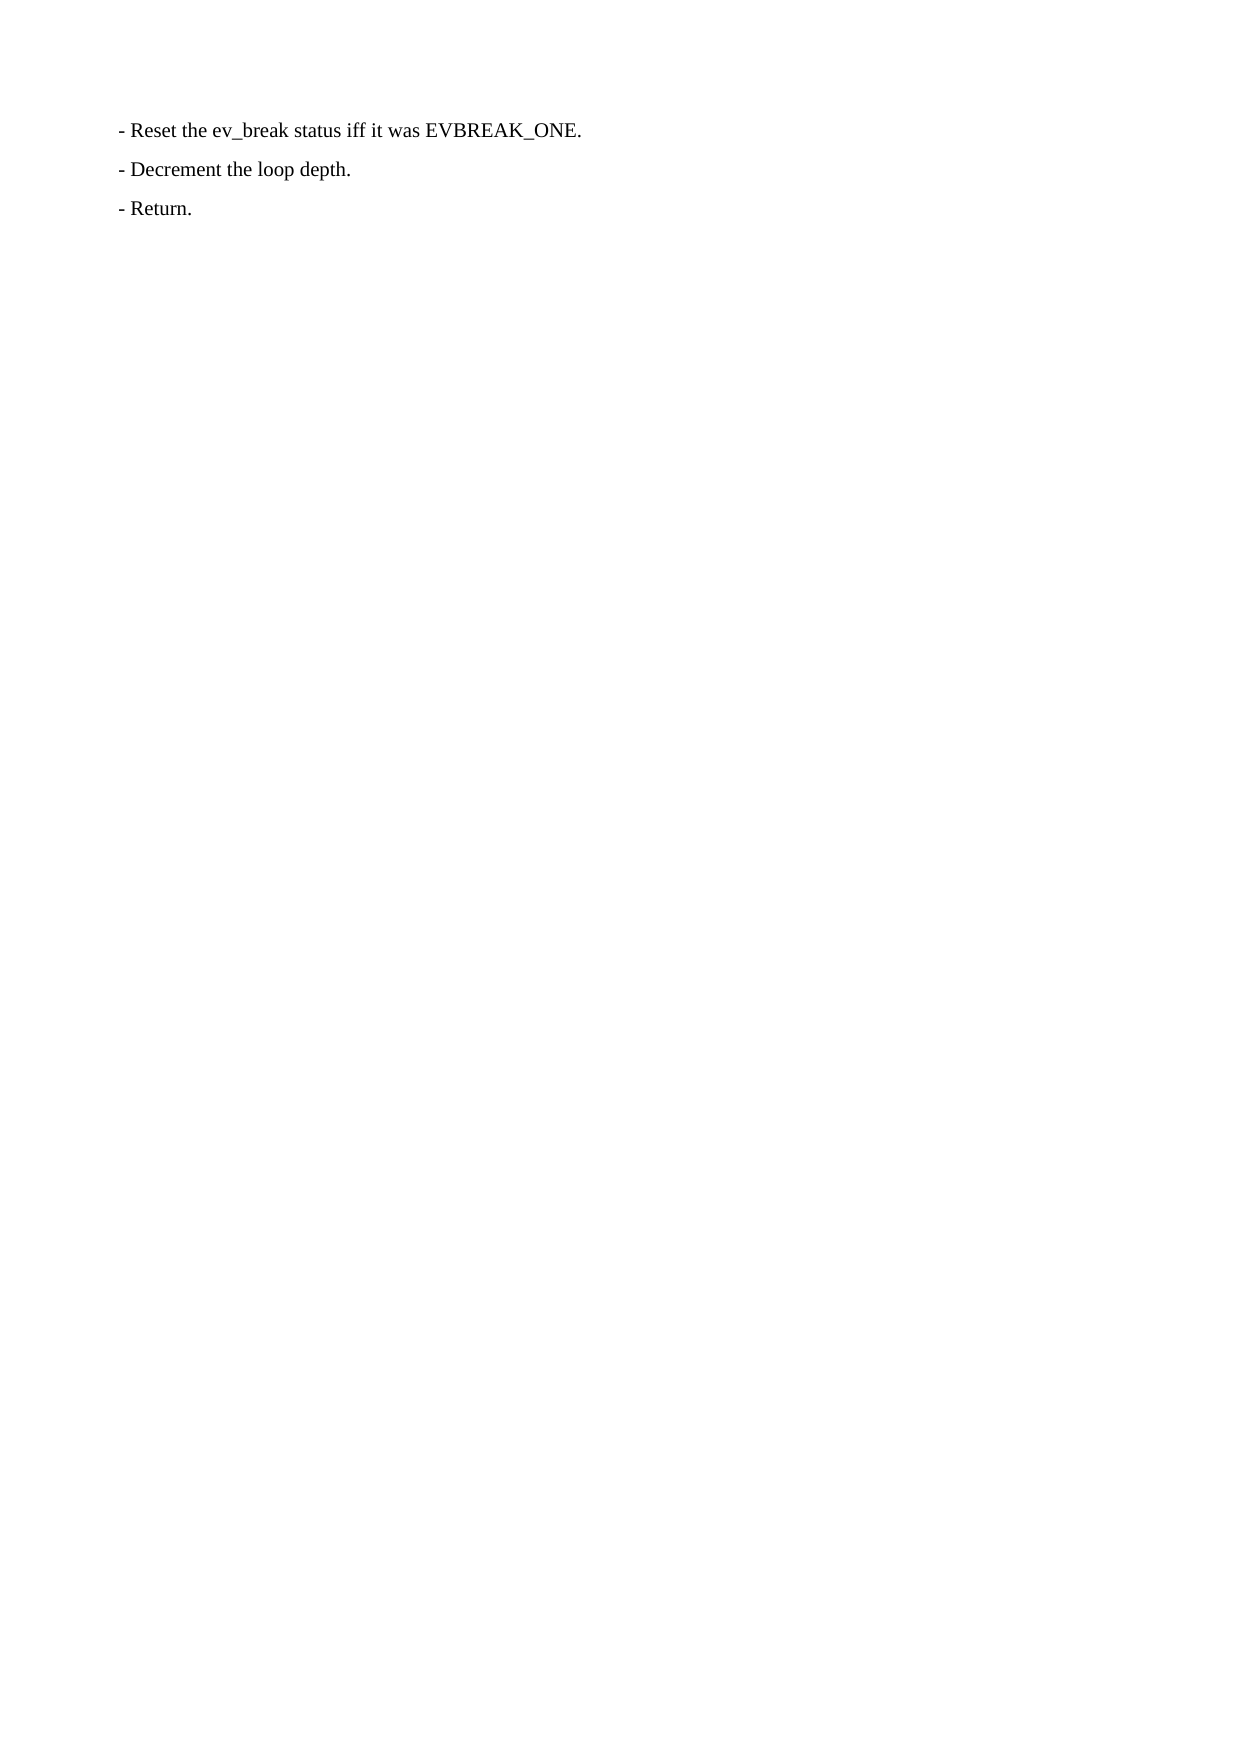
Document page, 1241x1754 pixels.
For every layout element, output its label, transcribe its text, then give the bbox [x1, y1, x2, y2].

text - Reset the ev_break status iff it was EVBREAK_ONE. [118, 118, 1122, 142]
text - Decrement the loop depth. [118, 157, 1122, 181]
text - Return. [118, 195, 1122, 219]
